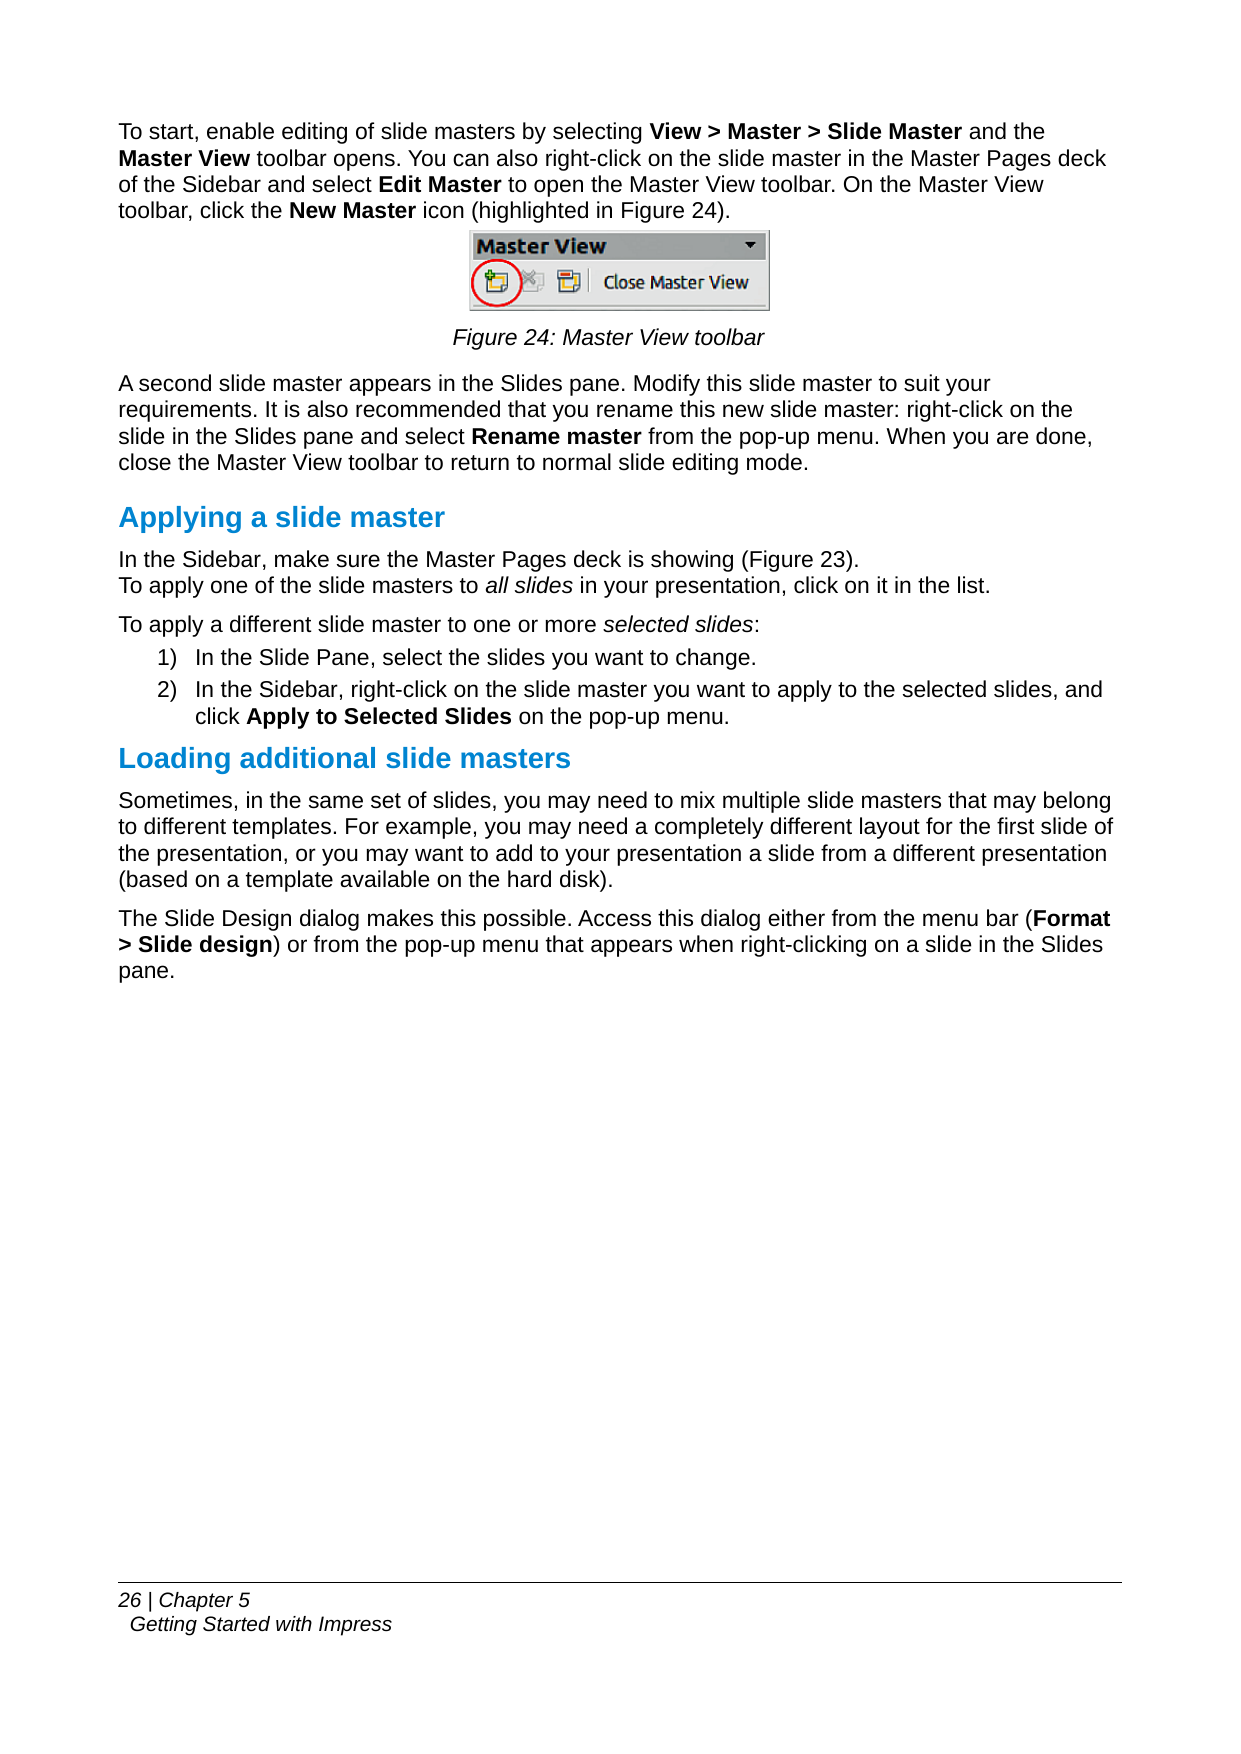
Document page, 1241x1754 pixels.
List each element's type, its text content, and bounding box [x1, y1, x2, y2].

text Figure 24: Master View toolbar [452, 324, 788, 351]
list In the Sidebar, right-click on the slide master you want to apply to the selected slides, and click Apply to Selected Slides on the pop-up menu. [177, 676, 1122, 729]
text In the Sidebar, make sure the Master Pages deck is showing (Figure 23). [118, 546, 1122, 572]
subtitle Loading additional slide masters [118, 741, 1122, 774]
picture [469, 230, 771, 312]
text The Slide Design dialog makes this possible. Access this dialog either from the menu bar (Format > Slide design) or from the pop-up menu that appears when right-clicking on a slide in the Slides pane. [118, 905, 1122, 984]
subtitle Applying a slide master [118, 500, 1122, 533]
list To apply a different slide master to one or more selected slides: [118, 611, 1122, 637]
text A second slide master appears in the Slides pane. Modify this slide master to suit your requirements. It is also recommended that you rename this new slide master: right-click on the slide in the Slides pane and select Rename master from the pop-up menu. When you are done, close the Master View toolbar to return to normal slide editing mode. [118, 370, 1122, 476]
text Sometimes, in the same set of slides, you may need to mix multiple slide masters that may belong to different templates. For example, you may need a completely different layout for the first slide of the presentation, or you may want to add to your presentation a slide from a different presentation (based on a template available on the hard disk). [118, 787, 1122, 892]
text To start, enable editing of slide masters by selecting View > Master > Slide Master and the Master View toolbar opens. You can also right-click on the slide master in the Master Pages deck of the Sidebar and select Edit Master to open the Master View toolbar. On the Master View toolbar, click the New Master icon (highlighted in Figure 24). [118, 118, 1122, 223]
list In the Slide Pane, select the slides you want to change. [177, 644, 1122, 670]
text To apply one of the slide masters to all slides in your presentation, click on it in the list. [118, 572, 1122, 598]
